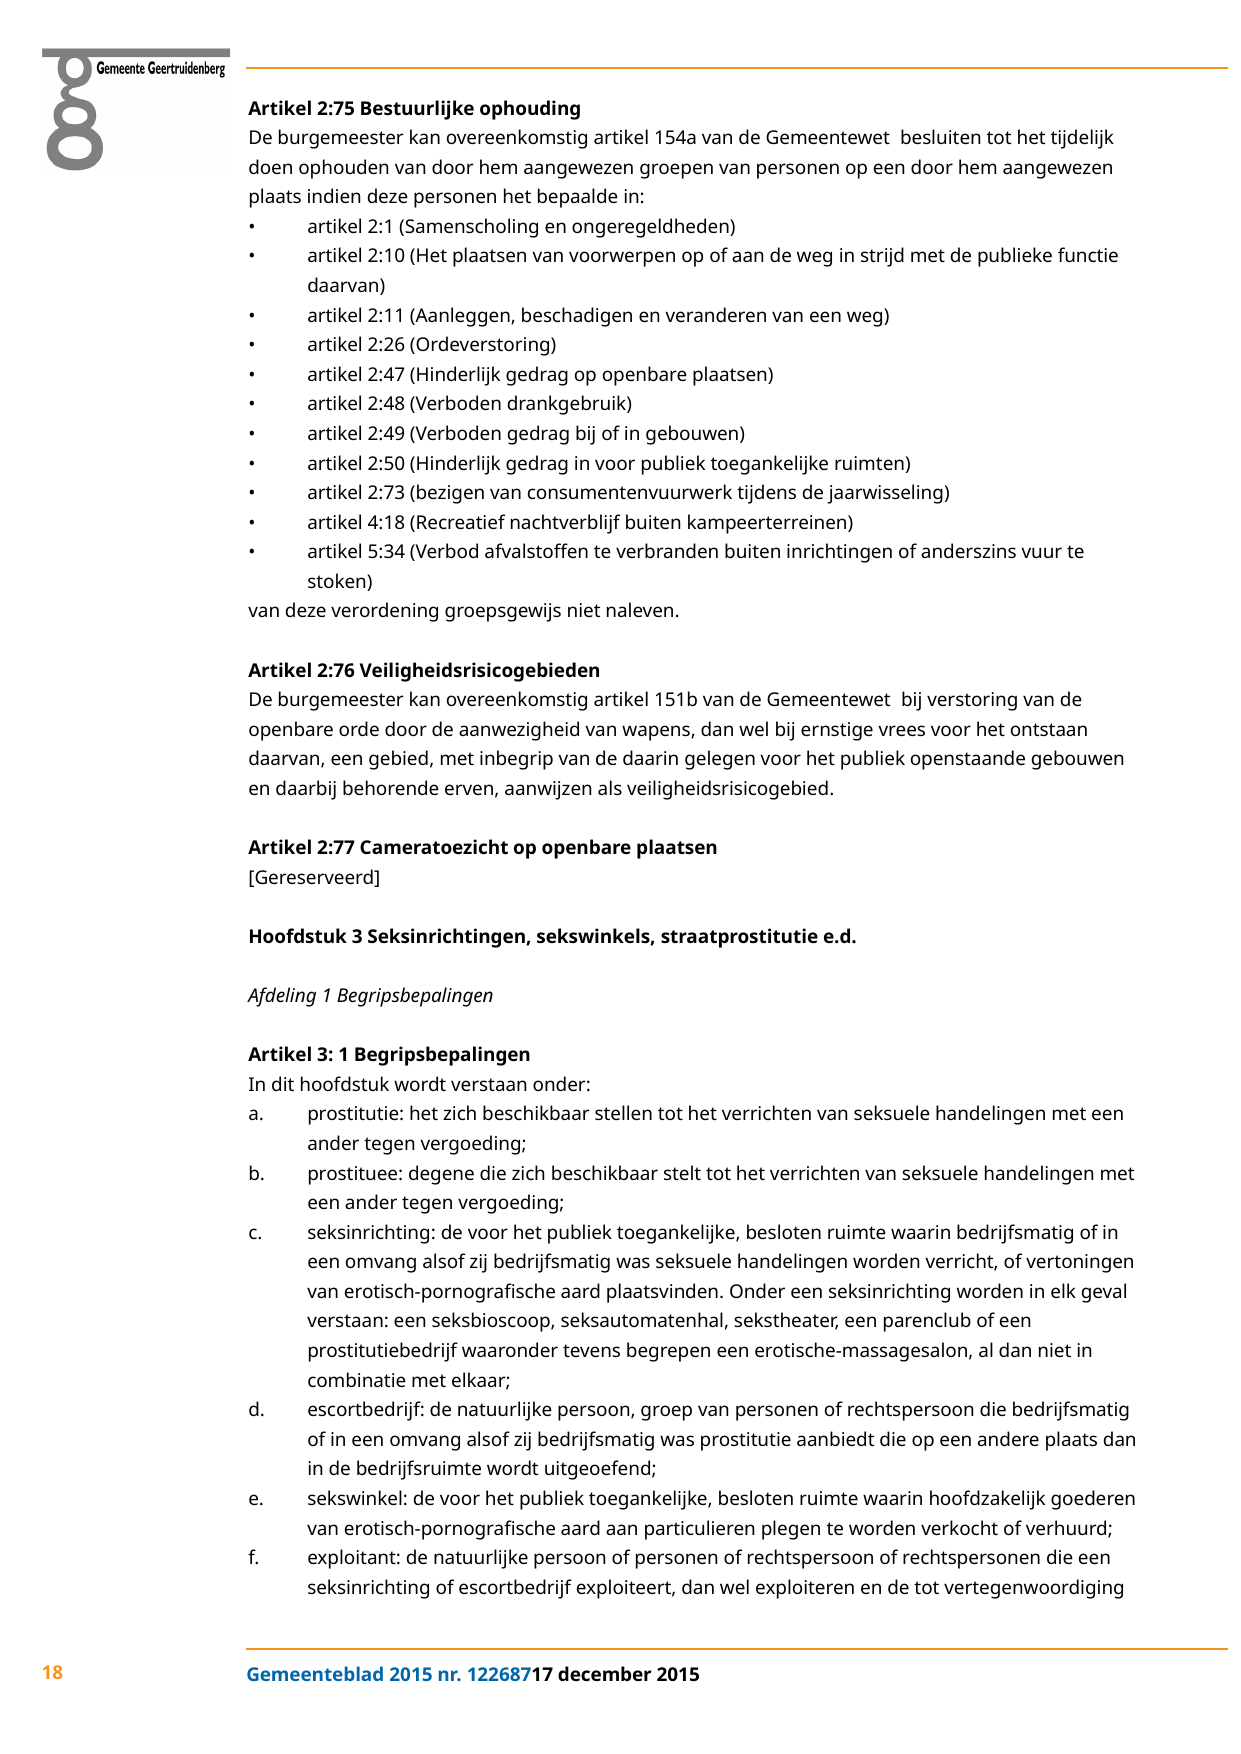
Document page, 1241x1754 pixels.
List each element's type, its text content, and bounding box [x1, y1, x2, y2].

text [Gereserveerd] [248, 864, 1152, 890]
list artikel 2:49 (Verboden gedrag bij of in gebouwen) [248, 420, 1152, 446]
text Afdeling 1 Begripsbepalingen [248, 982, 1152, 1008]
list artikel 5:34 (Verbod afvalstoffen te verbranden buiten inrichtingen of anderszins vuur te stoken) [248, 538, 1152, 594]
list prostitutie: het zich beschikbaar stellen tot het verrichten van seksuele handelingen met een ander tegen vergoeding; [248, 1101, 1152, 1156]
list prostituee: degene die zich beschikbaar stelt tot het verrichten van seksuele handelingen met een ander tegen vergoeding; [248, 1160, 1152, 1215]
list artikel 2:50 (Hinderlijk gedrag in voor publiek toegankelijke ruimten) [248, 450, 1152, 476]
text In dit hoofdstuk wordt verstaan onder: [248, 1071, 1152, 1097]
text van deze verordening groepsgewijs niet naleven. [248, 598, 1152, 623]
list artikel 2:11 (Aanleggen, beschadigen en veranderen van een weg) [248, 302, 1152, 328]
list artikel 2:73 (bezigen van consumentenvuurwerk tijdens de jaarwisseling) [248, 479, 1152, 505]
list artikel 2:1 (Samenscholing en ongeregeldheden) [248, 213, 1152, 239]
list artikel 2:48 (Verboden drankgebruik) [248, 391, 1152, 416]
list seksinrichting: de voor het publiek toegankelijke, besloten ruimte waarin bedrijfsmatig of in een omvang alsof zij bedrijfsmatig was seksuele handelingen worden verricht, of vertoningen van erotisch-pornografische aard plaatsvinden. Onder een seksinrichting worden in elk geval verstaan: een seksbioscoop, seksautomatenhal, sekstheater, een parenclub of een prostitutiebedrijf waaronder tevens begrepen een erotische-massagesalon, al dan niet in combinatie met elkaar; [248, 1219, 1152, 1393]
text Artikel 2:75 Bestuurlijke ophouding [248, 95, 1152, 121]
text Artikel 2:76 Veiligheidsrisicogebieden [248, 657, 1152, 683]
text De burgemeester kan overeenkomstig artikel 154a van de Gemeentewet besluiten tot het tijdelijk doen ophouden van door hem aangewezen groepen van personen op een door hem aangewezen plaats indien deze personen het bepaalde in: [248, 124, 1152, 209]
text Artikel 3: 1 Begripsbepalingen [248, 1041, 1152, 1067]
list artikel 2:10 (Het plaatsen van voorwerpen op of aan de weg in strijd met de publieke functie daarvan) [248, 243, 1152, 298]
list exploitant: de natuurlijke persoon of personen of rechtspersoon of rechtspersonen die een seksinrichting of escortbedrijf exploiteert, dan wel exploiteren en de tot vertegenwoordiging [248, 1544, 1152, 1600]
text De burgemeester kan overeenkomstig artikel 151b van de Gemeentewet bij verstoring van de openbare orde door de aanwezigheid van wapens, dan wel bij ernstige vrees voor het ontstaan daarvan, een gebied, met inbegrip van de daarin gelegen voor het publiek openstaande gebouwen en daarbij behorende erven, aanwijzen als veiligheidsrisicogebied. [248, 686, 1152, 801]
text Artikel 2:77 Cameratoezicht op openbare plaatsen [248, 834, 1152, 860]
text Hoofdstuk 3 Seksinrichtingen, sekswinkels, straatprostitutie e.d. [248, 923, 1152, 949]
list sekswinkel: de voor het publiek toegankelijke, besloten ruimte waarin hoofdzakelijk goederen van erotisch-pornografische aard aan particulieren plegen te worden verkocht of verhuurd; [248, 1485, 1152, 1541]
list artikel 2:47 (Hinderlijk gedrag op openbare plaatsen) [248, 361, 1152, 387]
list artikel 4:18 (Recreatief nachtverblijf buiten kampeerterreinen) [248, 509, 1152, 535]
list escortbedrijf: de natuurlijke persoon, groep van personen of rechtspersoon die bedrijfsmatig of in een omvang alsof zij bedrijfsmatig was prostitutie aanbiedt die op een andere plaats dan in de bedrijfsruimte wordt uitgeoefend; [248, 1396, 1152, 1481]
picture [41, 47, 231, 172]
list artikel 2:26 (Ordeverstoring) [248, 331, 1152, 357]
